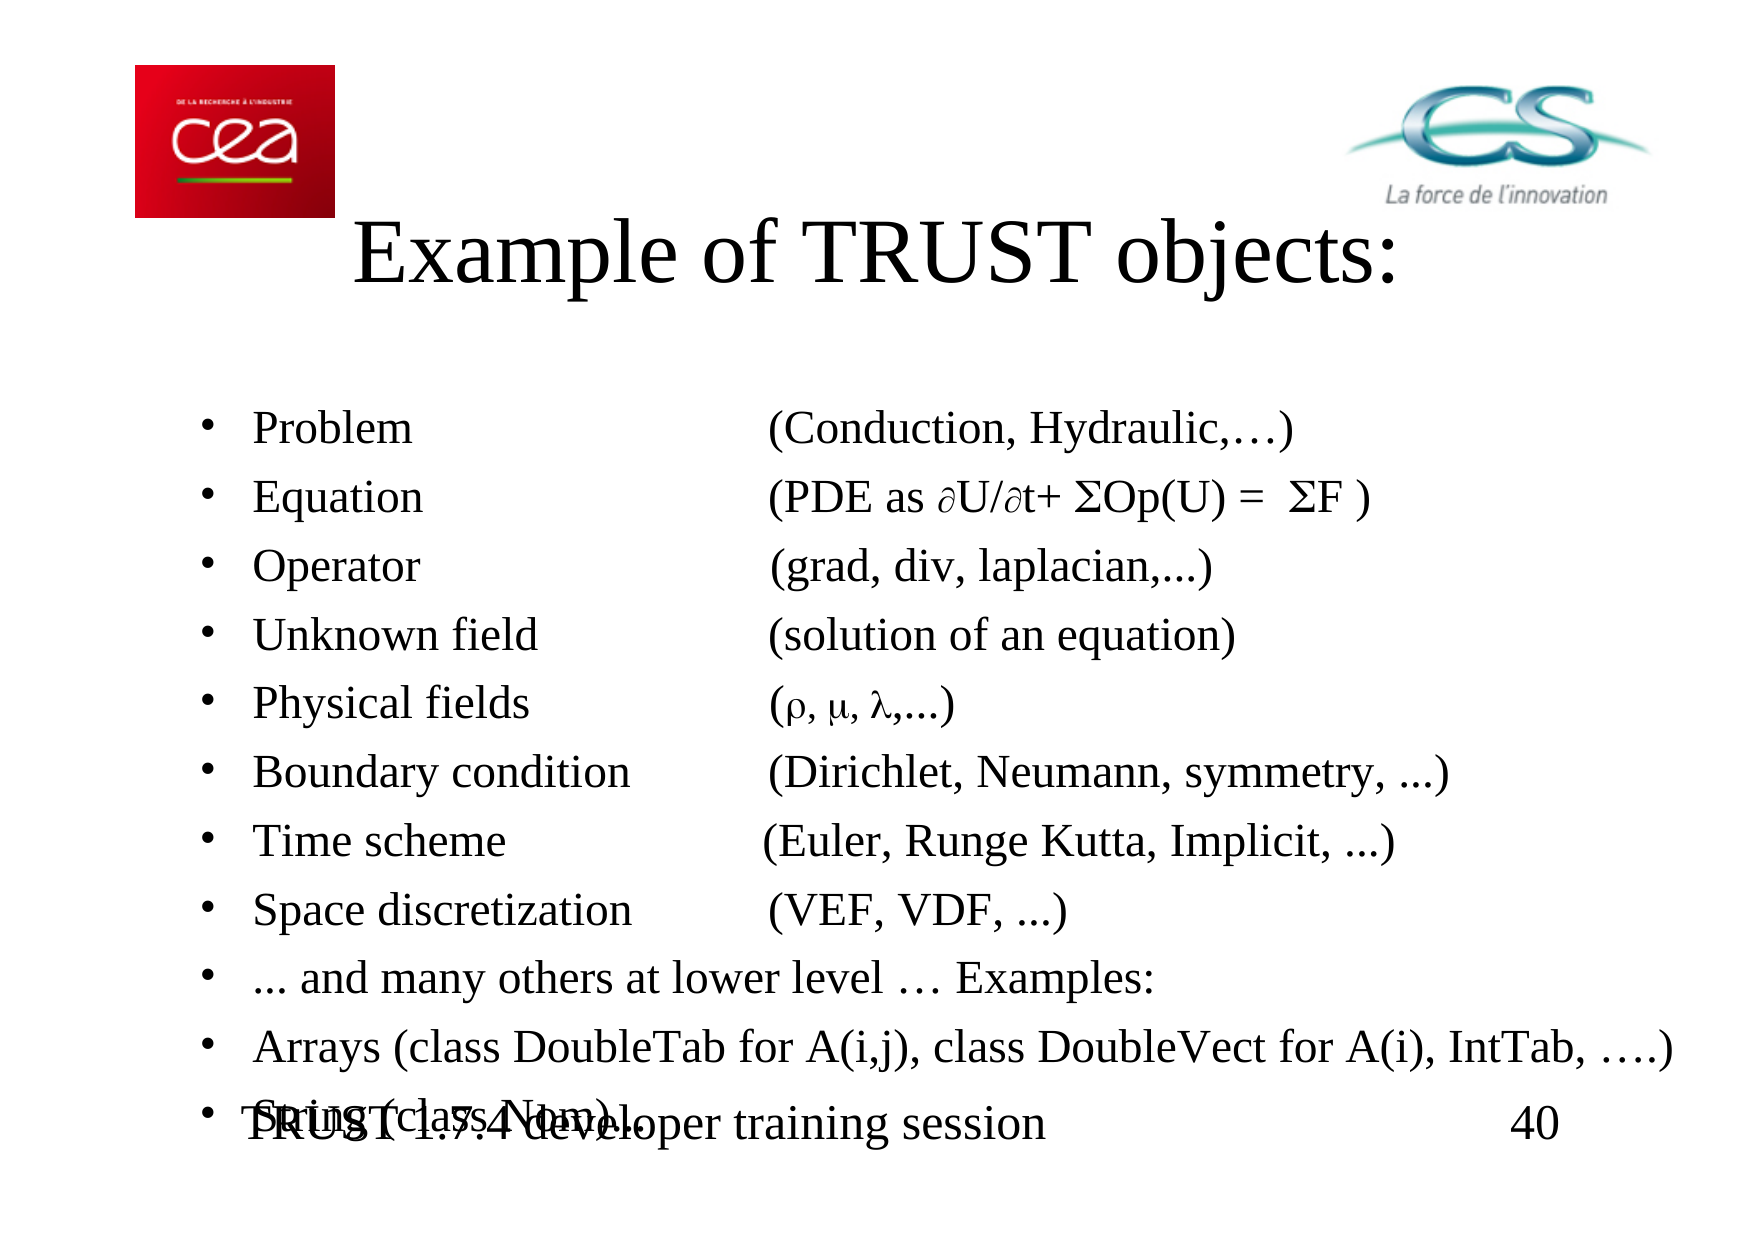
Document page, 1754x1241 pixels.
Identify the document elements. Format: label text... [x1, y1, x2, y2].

picture [135, 65, 335, 218]
list Problem (Conduction, Hydraulic,…) Equation (PDE as ¶U/¶t+ Op(U) =F ) Operator (grad, div, laplacian,...) Unknown field (solution of an equation) Physical fields (, , ,...) Boundary condition (Dirichlet, Neumann, symmetry, ...) Time scheme (Euler, Runge Kutta, Implicit, ...) Space discretization (VEF, VDF, ...) ... and many others at lower level … Examples: Arrays (class DoubleTab for A(i,j), class DoubleVect for A(i), IntTab, ….) String (class Nom)... [184, 388, 1696, 1200]
title Example of TRUST objects: [201, 151, 1553, 339]
picture [1340, 73, 1662, 218]
